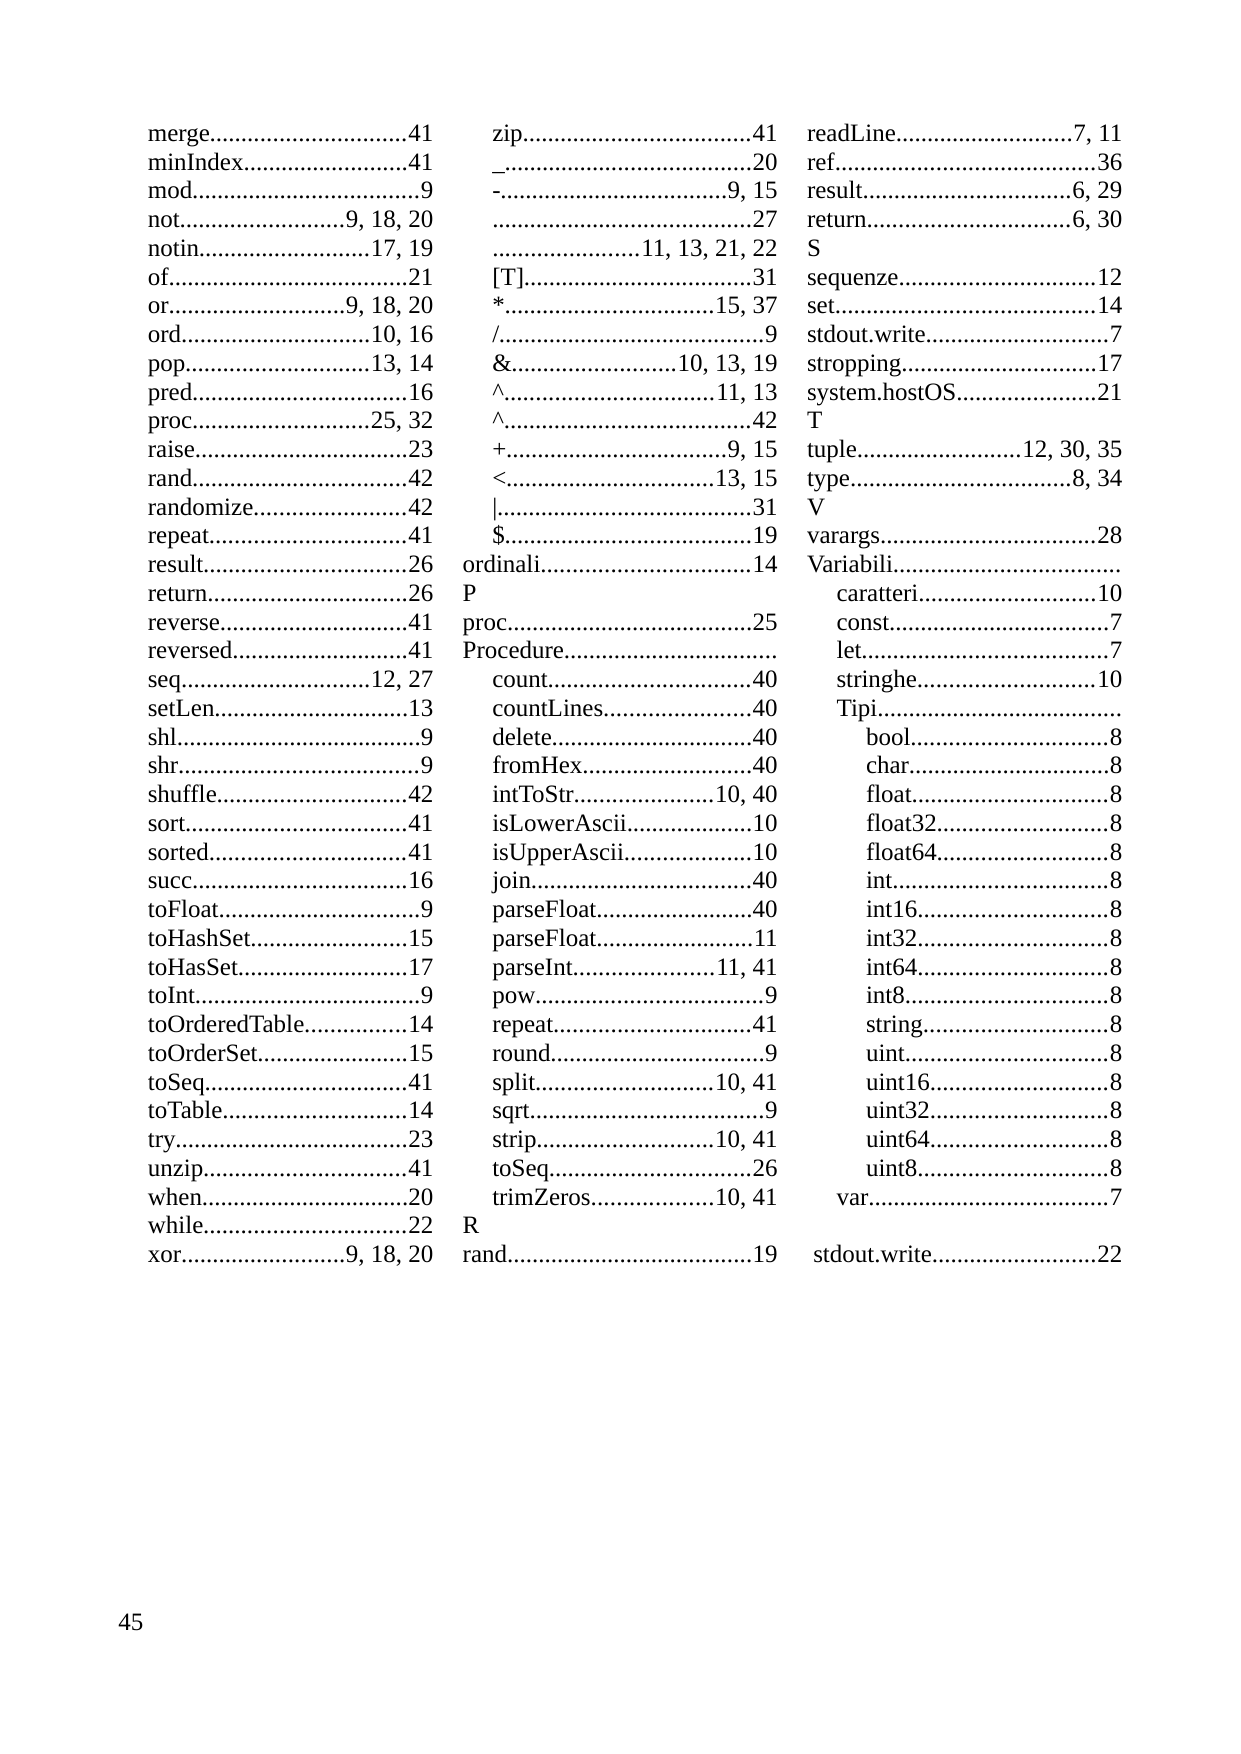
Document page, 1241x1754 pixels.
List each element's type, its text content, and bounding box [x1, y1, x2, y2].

text countLines 40 [492, 693, 777, 722]
text < 13, 15 [492, 463, 777, 492]
text return 6, 30 [807, 204, 1122, 233]
text varargs 28 [807, 521, 1122, 549]
text toOrderSet 15 [148, 1038, 433, 1067]
text seq 12, 27 [148, 664, 433, 693]
text sequenze 12 [807, 262, 1122, 291]
text stdout.write 7 [807, 319, 1122, 348]
text - 9, 15 [492, 176, 777, 204]
text parseFloat 11 [492, 923, 777, 952]
text randomize 42 [148, 492, 433, 521]
text ord 10, 16 [148, 319, 433, 348]
text int32 8 [866, 923, 1122, 952]
text [T] 31 [492, 262, 777, 291]
text parseFloat 40 [492, 894, 777, 923]
text bool 8 [866, 722, 1122, 751]
text proc 25, 32 [148, 406, 433, 434]
text float 8 [866, 779, 1122, 808]
text stdout.write 22 [807, 1239, 1122, 1268]
text const 7 [836, 607, 1122, 636]
text notin 17, 19 [148, 233, 433, 262]
text mod 9 [148, 176, 433, 204]
text stringhe 10 [836, 664, 1122, 693]
text & 10, 13, 19 [492, 348, 777, 377]
text delete 40 [492, 722, 777, 751]
text system.hostOS 21 [807, 377, 1122, 406]
text T [807, 406, 1122, 434]
text zip 41 [492, 118, 777, 147]
text join 40 [492, 866, 777, 894]
text toHashSet 15 [148, 923, 433, 952]
text float64 8 [866, 837, 1122, 866]
text isLowerAscii. 10 [492, 808, 777, 837]
text strip 10, 41 [492, 1124, 777, 1153]
text reversed 41 [148, 636, 433, 664]
text round 9 [492, 1038, 777, 1067]
text while 22 [148, 1211, 433, 1239]
text uint8 8 [866, 1153, 1122, 1182]
text ^ 42 [492, 406, 777, 434]
text char 8 [866, 751, 1122, 779]
text float32 8 [866, 808, 1122, 837]
text pow 9 [492, 981, 777, 1009]
text $ 19 [492, 521, 777, 549]
text .. 11, 13, 21, 22 [492, 233, 777, 262]
text rand 42 [148, 463, 433, 492]
text raise 23 [148, 434, 433, 463]
text pred 16 [148, 377, 433, 406]
text int 8 [866, 866, 1122, 894]
text _ 20 [492, 147, 777, 176]
text S [807, 233, 1122, 262]
text ref 36 [807, 147, 1122, 176]
text pop 13, 14 [148, 348, 433, 377]
text uint32 8 [866, 1096, 1122, 1124]
text Procedure [462, 636, 777, 664]
text toSeq 26 [492, 1153, 777, 1182]
text let 7 [836, 636, 1122, 664]
text int16 8 [866, 894, 1122, 923]
text ordinali 14 [462, 549, 777, 578]
text / 9 [492, 319, 777, 348]
text rand 19 [462, 1239, 777, 1268]
text fromHex 40 [492, 751, 777, 779]
text * 15, 37 [492, 291, 777, 319]
text shr 9 [148, 751, 433, 779]
text when 20 [148, 1182, 433, 1211]
text toOrderedTable 14 [148, 1009, 433, 1038]
text not 9, 18, 20 [148, 204, 433, 233]
text return 26 [148, 578, 433, 607]
text toInt 9 [148, 981, 433, 1009]
text uint16 8 [866, 1067, 1122, 1096]
text trimZeros 10, 41 [492, 1182, 777, 1211]
text shuffle 42 [148, 779, 433, 808]
text split 10, 41 [492, 1067, 777, 1096]
text toTable 14 [148, 1096, 433, 1124]
text succ 16 [148, 866, 433, 894]
text sort 41 [148, 808, 433, 837]
text toFloat 9 [148, 894, 433, 923]
text set 14 [807, 291, 1122, 319]
text uint64 8 [866, 1124, 1122, 1153]
text toHasSet 17 [148, 952, 433, 981]
text ^ 11, 13 [492, 377, 777, 406]
text string 8 [866, 1009, 1122, 1038]
text V [807, 492, 1122, 521]
text xor 9, 18, 20 [148, 1239, 433, 1268]
text result 26 [148, 549, 433, 578]
text readLine 7, 11 [807, 118, 1122, 147]
text R [462, 1211, 777, 1239]
text setLen 13 [148, 693, 433, 722]
text isUpperAscii 10 [492, 837, 777, 866]
text Variabili [807, 549, 1122, 578]
text shl 9 [148, 722, 433, 751]
text sqrt 9 [492, 1096, 777, 1124]
text merge 41 [148, 118, 433, 147]
text count 40 [492, 664, 777, 693]
text try 23 [148, 1124, 433, 1153]
text toSeq 41 [148, 1067, 433, 1096]
text repeat 41 [148, 521, 433, 549]
text int64 8 [866, 952, 1122, 981]
text sorted 41 [148, 837, 433, 866]
text of 21 [148, 262, 433, 291]
text P [462, 578, 777, 607]
text result 6, 29 [807, 176, 1122, 204]
text + 9, 15 [492, 434, 777, 463]
text unzip 41 [148, 1153, 433, 1182]
text caratteri 10 [836, 578, 1122, 607]
text var 7 [836, 1182, 1122, 1211]
text intToStr 10, 40 [492, 779, 777, 808]
text repeat 41 [492, 1009, 777, 1038]
text . 27 [492, 204, 777, 233]
text stropping 17 [807, 348, 1122, 377]
text int8 8 [866, 981, 1122, 1009]
text type 8, 34 [807, 463, 1122, 492]
text parseInt 11, 41 [492, 952, 777, 981]
text | 31 [492, 492, 777, 521]
text tuple 12, 30, 35 [807, 434, 1122, 463]
text minIndex 41 [148, 147, 433, 176]
text proc 25 [462, 607, 777, 636]
text Tipi [836, 693, 1122, 722]
text uint 8 [866, 1038, 1122, 1067]
text reverse 41 [148, 607, 433, 636]
text or 9, 18, 20 [148, 291, 433, 319]
